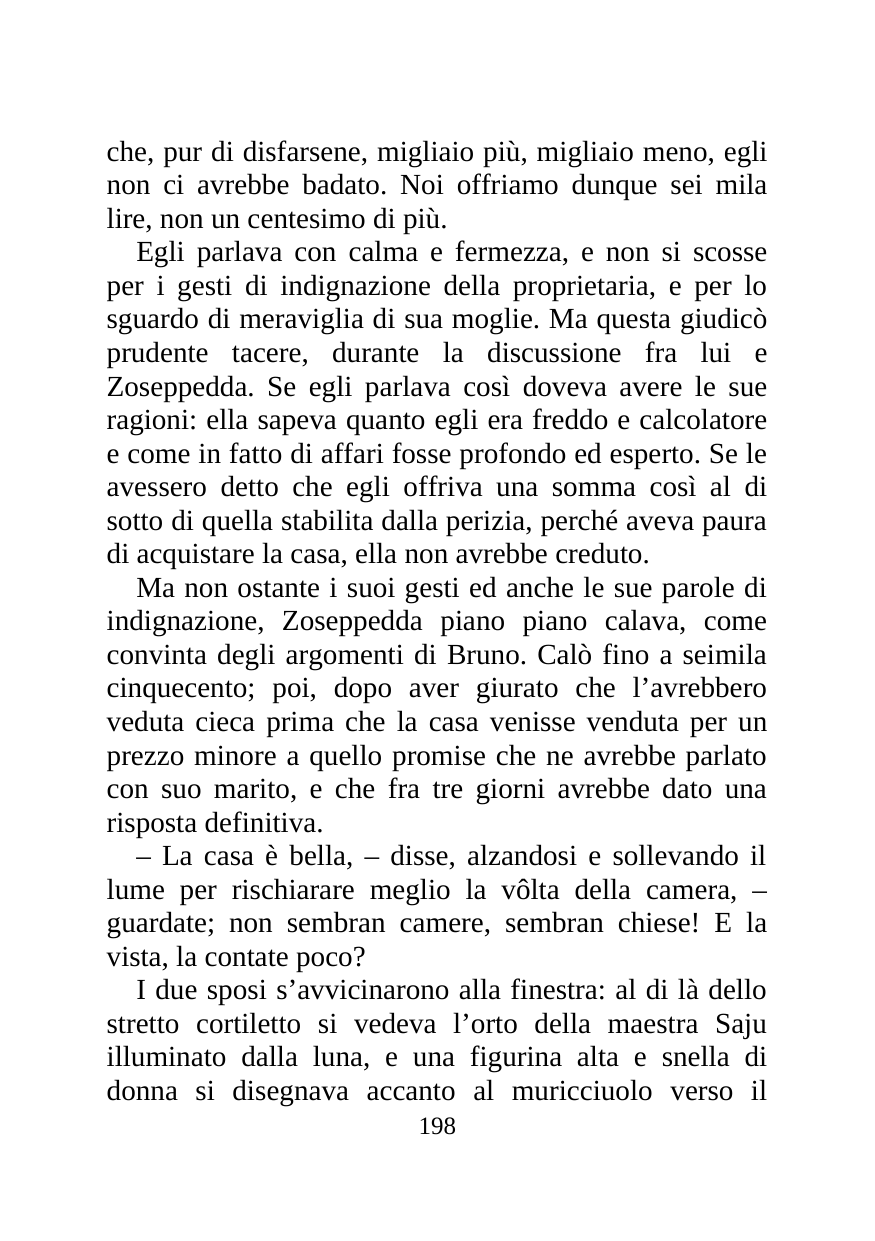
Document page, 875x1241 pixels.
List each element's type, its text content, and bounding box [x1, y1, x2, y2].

text Ma non ostante i suoi gesti ed anche le sue parole di indignazione, Zoseppedda piano piano calava, come convinta degli argomenti di Bruno. Calò fino a seimila cinquecento; poi, dopo aver giurato che l’avrebbero veduta cieca prima che la casa venisse venduta per un prezzo minore a quello promise che ne avrebbe parlato con suo marito, e che fra tre giorni avrebbe dato una risposta definitiva. [106, 570, 768, 838]
text Egli parlava con calma e fermezza, e non si scosse per i gesti di indignazione della proprietaria, e per lo sguardo di meraviglia di sua moglie. Ma questa giudicò prudente tacere, durante la discussione fra lui e Zoseppedda. Se egli parlava così doveva avere le sue ragioni: ella sapeva quanto egli era freddo e calcolatore e come in fatto di affari fosse profondo ed esperto. Se le avessero detto che egli offriva una somma così al di sotto di quella stabilita dalla perizia, perché aveva paura di acquistare la casa, ella non avrebbe creduto. [106, 234, 768, 570]
text – La casa è bella, – disse, alzandosi e sollevando il lume per rischiarare meglio la vôlta della camera, – guardate; non sembran camere, sembran chiese! E la vista, la contate poco? [106, 838, 768, 972]
text che, pur di disfarsene, migliaio più, migliaio meno, egli non ci avrebbe badato. Noi offriamo dunque sei mila lire, non un centesimo di più. [106, 134, 768, 234]
text I due sposi s’avvicinarono alla finestra: al di là dello stretto cortiletto si vedeva l’orto della maestra Saju illuminato dalla luna, e una figurina alta e snella di donna si disegnava accanto al muricciuolo verso il [106, 972, 768, 1107]
